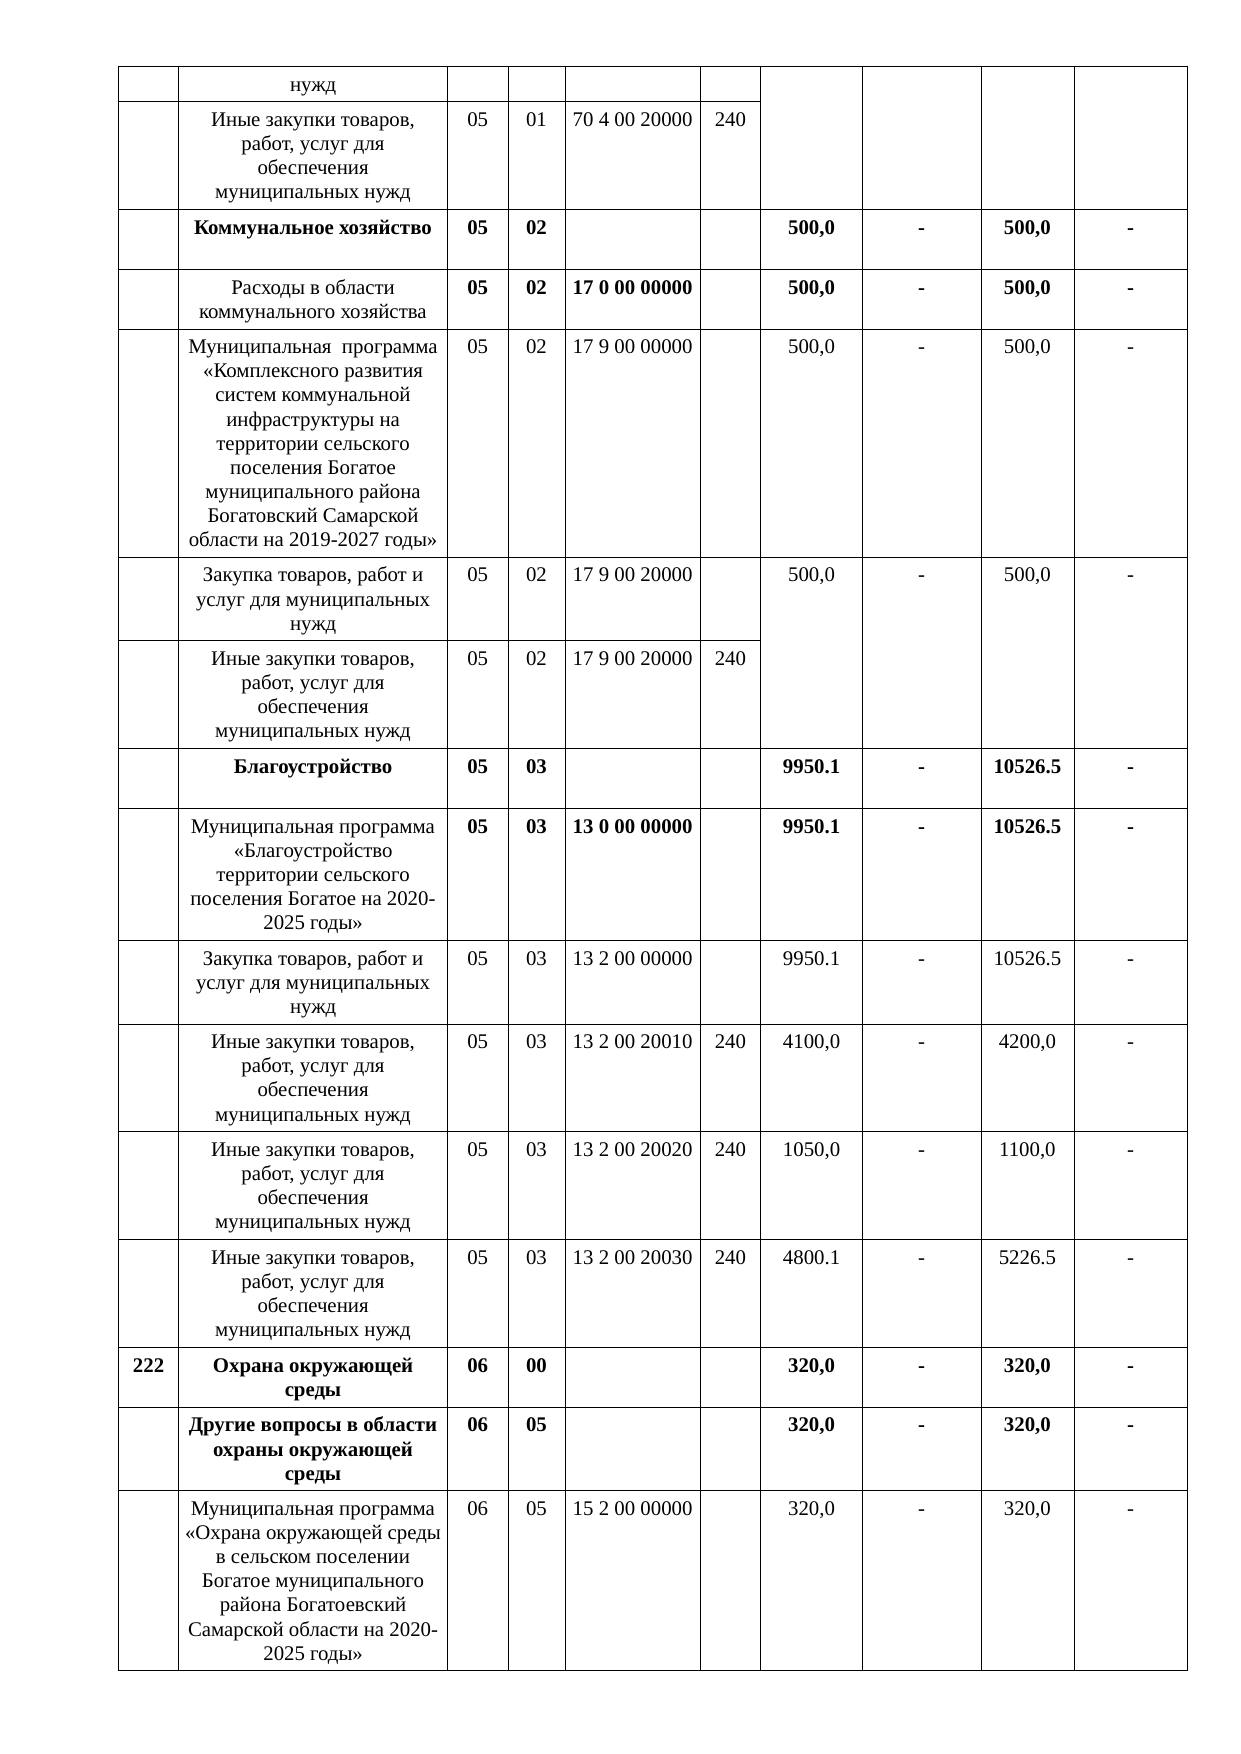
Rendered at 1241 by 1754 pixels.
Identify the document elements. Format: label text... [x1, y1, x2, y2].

table_cell 240 [701, 1240, 760, 1347]
table_cell 03 [509, 1025, 565, 1131]
table_cell 03 [509, 1132, 565, 1239]
table_cell 320,0 [982, 1348, 1074, 1407]
table_cell 240 [701, 1025, 760, 1131]
table_cell 17 0 00 00000 [566, 270, 700, 328]
table_cell - [863, 1132, 981, 1239]
table_cell [701, 1408, 760, 1490]
table_cell [761, 67, 862, 209]
table_cell [119, 1025, 178, 1131]
table_cell 03 [509, 749, 565, 808]
table_cell 03 [509, 1240, 565, 1347]
table_cell [701, 1491, 760, 1670]
table_cell 320,0 [761, 1491, 862, 1670]
table_cell 02 [509, 270, 565, 328]
table_cell Коммунальное хозяйство [179, 210, 447, 269]
table_cell 05 [509, 1408, 565, 1490]
table_cell [119, 210, 178, 269]
table_cell 13 2 00 20030 [566, 1240, 700, 1347]
table_cell 15 2 00 00000 [566, 1491, 700, 1670]
table_cell Закупка товаров, работ и услуг для муниципальных нужд [179, 558, 447, 640]
table_cell [701, 749, 760, 808]
table_cell Иные закупки товаров, работ, услуг для обеспечения муниципальных нужд [179, 102, 447, 209]
table_cell 222 [119, 1348, 178, 1407]
table_cell [448, 67, 508, 101]
table_cell 03 [509, 809, 565, 940]
table_cell [119, 641, 178, 748]
table_cell - [863, 1240, 981, 1347]
table_cell [701, 330, 760, 557]
table_cell [119, 1408, 178, 1490]
table_cell - [863, 1491, 981, 1670]
table_cell - [1075, 1132, 1187, 1239]
table_cell 500,0 [982, 330, 1074, 557]
table_cell - [1075, 210, 1187, 269]
table_cell 05 [448, 330, 508, 557]
table_cell 03 [509, 941, 565, 1023]
table_cell - [1075, 1491, 1187, 1670]
table_cell 05 [448, 749, 508, 808]
table_cell 500,0 [982, 270, 1074, 328]
table_cell 02 [509, 558, 565, 640]
table_cell - [1075, 270, 1187, 328]
table_cell 17 9 00 20000 [566, 558, 700, 640]
table_cell 5226,5 [982, 1240, 1074, 1347]
table_cell [119, 558, 178, 640]
table_cell [119, 1240, 178, 1347]
table_cell - [863, 558, 981, 748]
table_cell Благоустройство [179, 749, 447, 808]
table_cell - [1075, 67, 1187, 209]
table_cell 320,0 [982, 1491, 1074, 1670]
table_cell 500,0 [761, 210, 862, 269]
table_cell 240 [701, 641, 760, 748]
table_cell [701, 67, 760, 101]
table_cell 4800,1 [761, 1240, 862, 1347]
table_cell 500,0 [982, 210, 1074, 269]
table_cell - [863, 210, 981, 269]
table_cell 500,0 [982, 558, 1074, 748]
table_cell 05 [448, 210, 508, 269]
table_cell [119, 941, 178, 1023]
table_cell 06 [448, 1408, 508, 1490]
table_cell Иные закупки товаров, работ, услуг для обеспечения муниципальных нужд [179, 1240, 447, 1347]
table_cell [119, 67, 178, 101]
table_cell [566, 1348, 700, 1407]
table_cell 10526,5 [982, 749, 1074, 808]
table_cell - [1075, 1408, 1187, 1490]
table_cell [701, 1348, 760, 1407]
table_cell 01 [509, 102, 565, 209]
table_cell [701, 558, 760, 640]
table_cell - [863, 1348, 981, 1407]
table_cell [119, 270, 178, 328]
table_cell 05 [448, 1240, 508, 1347]
table_cell - [863, 1408, 981, 1490]
table_cell 05 [448, 809, 508, 940]
table_cell 320,0 [761, 1348, 862, 1407]
table_cell - [1075, 1025, 1187, 1131]
table_cell [119, 749, 178, 808]
table_cell 17 9 00 00000 [566, 330, 700, 557]
table_cell 4200,0 [982, 1025, 1074, 1131]
table_cell [119, 1491, 178, 1670]
table_cell - [863, 809, 981, 940]
table_cell - [863, 749, 981, 808]
table_cell 9950,1 [761, 941, 862, 1023]
table_cell - [1075, 749, 1187, 808]
table_cell [982, 67, 1074, 209]
table_cell 240 [701, 1132, 760, 1239]
table_cell - [1075, 1240, 1187, 1347]
table_cell 06 [448, 1348, 508, 1407]
table_cell 500,0 [761, 330, 862, 557]
table_cell 17 9 00 20000 [566, 641, 700, 748]
table_cell 13 2 00 20020 [566, 1132, 700, 1239]
table_cell Охрана окружающей среды [179, 1348, 447, 1407]
table_cell Муниципальная программа «Комплексного развития систем коммунальной инфраструктуры на территории сельского поселения Богатое муниципального района Богатовский Самарской области на 2019-2027 годы» [179, 330, 447, 557]
table_cell Муниципальная программа «Охрана окружающей среды в сельском поселении Богатое муниципального района Богатоевский Самарской области на 2020-2025 годы» [179, 1491, 447, 1670]
table_cell [566, 1408, 700, 1490]
table_cell Закупка товаров, работ и услуг для муниципальных нужд [179, 941, 447, 1023]
table_cell Иные закупки товаров, работ, услуг для обеспечения муниципальных нужд [179, 641, 447, 748]
table_cell 320,0 [982, 1408, 1074, 1490]
table_cell - [863, 1025, 981, 1131]
table_cell 05 [448, 1025, 508, 1131]
table_cell 13 0 00 00000 [566, 809, 700, 940]
table_cell [509, 67, 565, 101]
table_cell 00 [509, 1348, 565, 1407]
table_cell 10526,5 [982, 941, 1074, 1023]
table_cell Иные закупки товаров, работ, услуг для обеспечения муниципальных нужд [179, 1025, 447, 1131]
table_cell Иные закупки товаров, работ, услуг для обеспечения муниципальных нужд [179, 1132, 447, 1239]
table_cell [701, 941, 760, 1023]
table_cell 13 2 00 20010 [566, 1025, 700, 1131]
table_cell 500,0 [761, 558, 862, 748]
table_cell - [1075, 1348, 1187, 1407]
table_cell 05 [448, 641, 508, 748]
table_cell - [1075, 558, 1187, 748]
table_cell [119, 1132, 178, 1239]
table_cell [701, 210, 760, 269]
table_cell [701, 270, 760, 328]
table_cell [119, 809, 178, 940]
table_cell 4100,0 [761, 1025, 862, 1131]
table_cell нужд [179, 67, 447, 101]
table_cell [119, 102, 178, 209]
table_cell 02 [509, 330, 565, 557]
table_cell 10526,5 [982, 809, 1074, 940]
table_cell - [1075, 941, 1187, 1023]
table_cell - [1075, 330, 1187, 557]
table_cell 02 [509, 210, 565, 269]
table_cell - [1075, 809, 1187, 940]
table_cell 05 [448, 102, 508, 209]
table_cell 05 [448, 1132, 508, 1239]
table_cell - [863, 270, 981, 328]
table_cell 05 [448, 941, 508, 1023]
table_cell 9950,1 [761, 809, 862, 940]
table_cell 05 [448, 558, 508, 640]
table_cell 500,0 [761, 270, 862, 328]
table_cell 1100,0 [982, 1132, 1074, 1239]
table_cell - [863, 330, 981, 557]
table_cell [701, 809, 760, 940]
table_cell Другие вопросы в области охраны окружающей среды [179, 1408, 447, 1490]
table_cell 13 2 00 00000 [566, 941, 700, 1023]
table_cell 320,0 [761, 1408, 862, 1490]
table_cell - [863, 941, 981, 1023]
table_cell 9950,1 [761, 749, 862, 808]
table_cell 05 [448, 270, 508, 328]
table_cell Муниципальная программа «Благоустройство территории сельского поселения Богатое на 2020-2025 годы» [179, 809, 447, 940]
table_cell [566, 749, 700, 808]
table_cell 240 [701, 102, 760, 209]
table_cell 02 [509, 641, 565, 748]
table_cell 70 4 00 20000 [566, 102, 700, 209]
table_cell - [863, 67, 981, 209]
table_cell 1050,0 [761, 1132, 862, 1239]
table_cell 06 [448, 1491, 508, 1670]
table_cell [566, 67, 700, 101]
table_cell [119, 330, 178, 557]
table_cell Расходы в области коммунального хозяйства [179, 270, 447, 328]
table_cell [566, 210, 700, 269]
table_cell 05 [509, 1491, 565, 1670]
